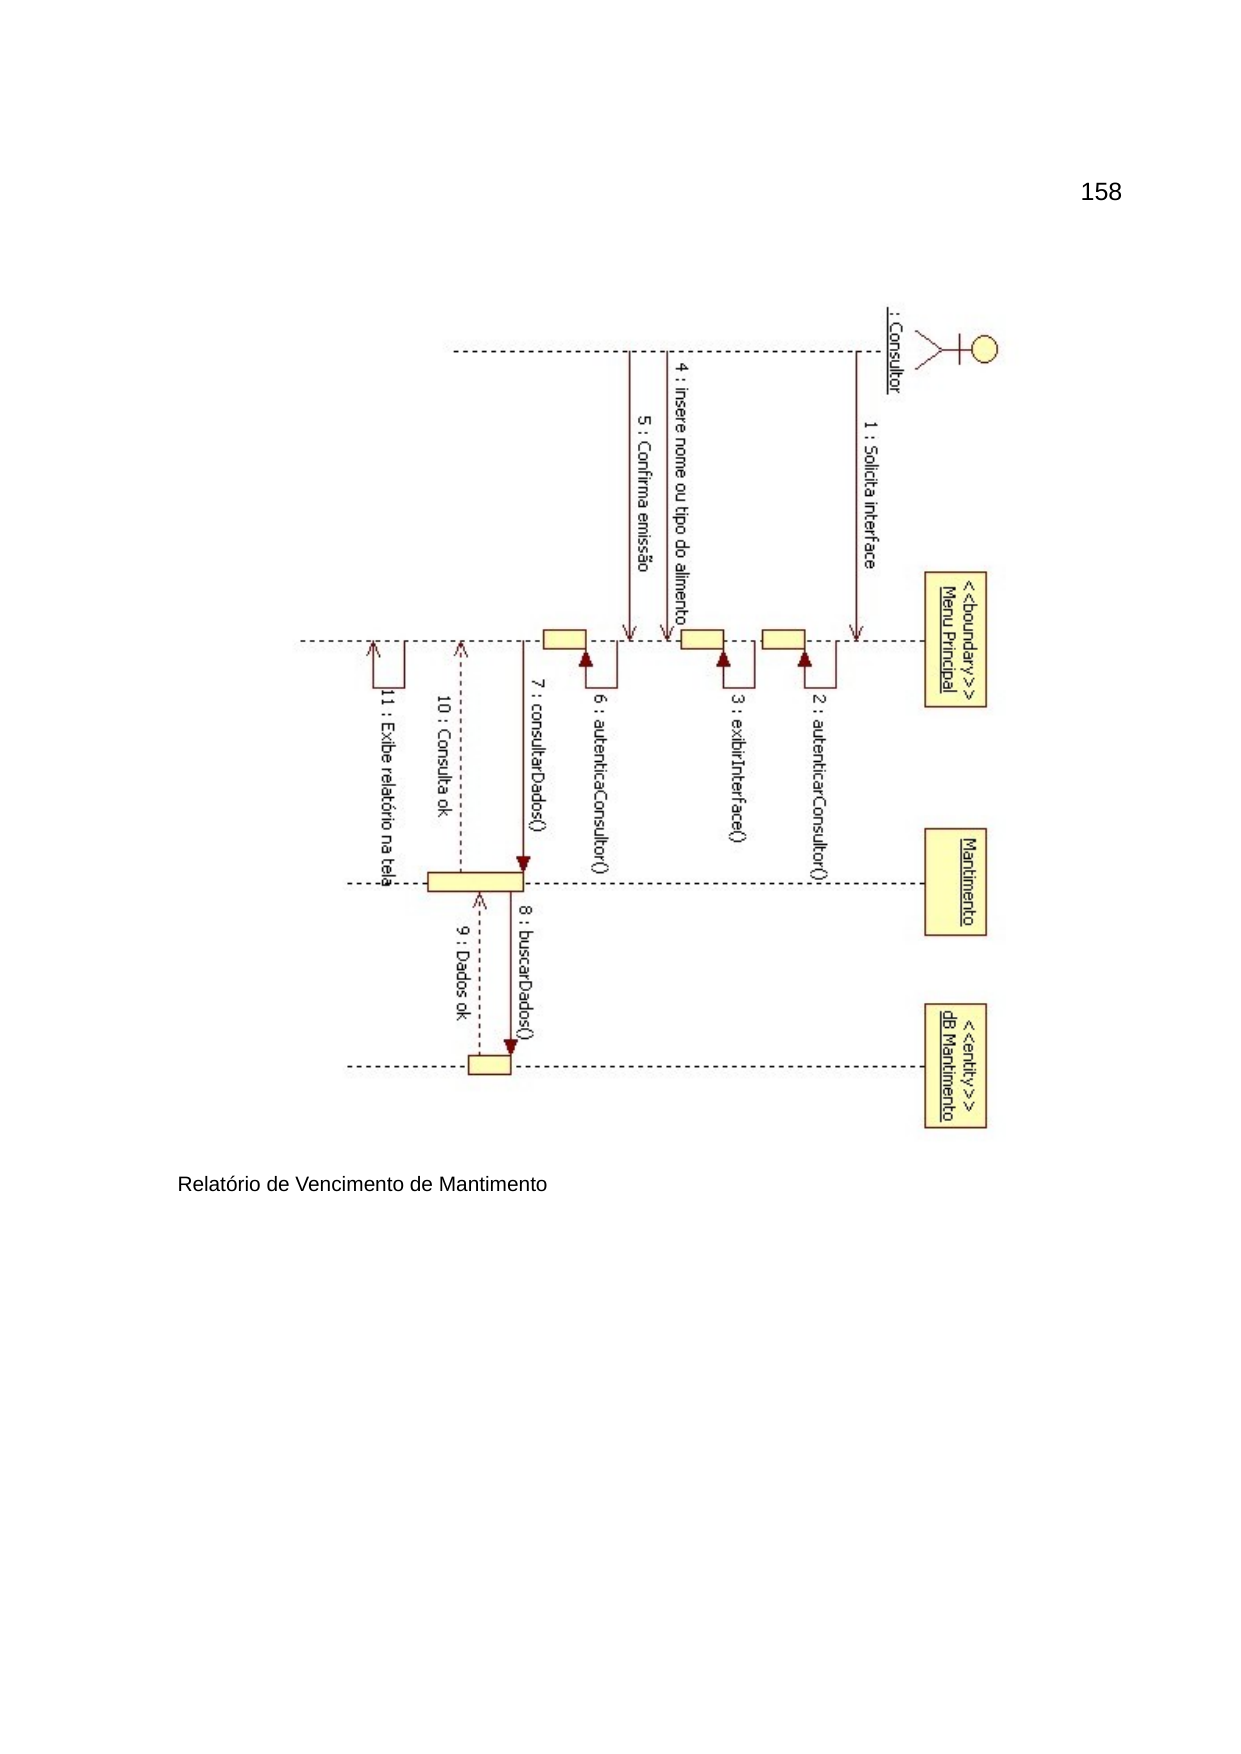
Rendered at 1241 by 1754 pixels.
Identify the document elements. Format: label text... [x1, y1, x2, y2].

picture [268, 265, 1031, 1160]
text Relatório de Vencimento de Mantimento [177, 1160, 1122, 1195]
